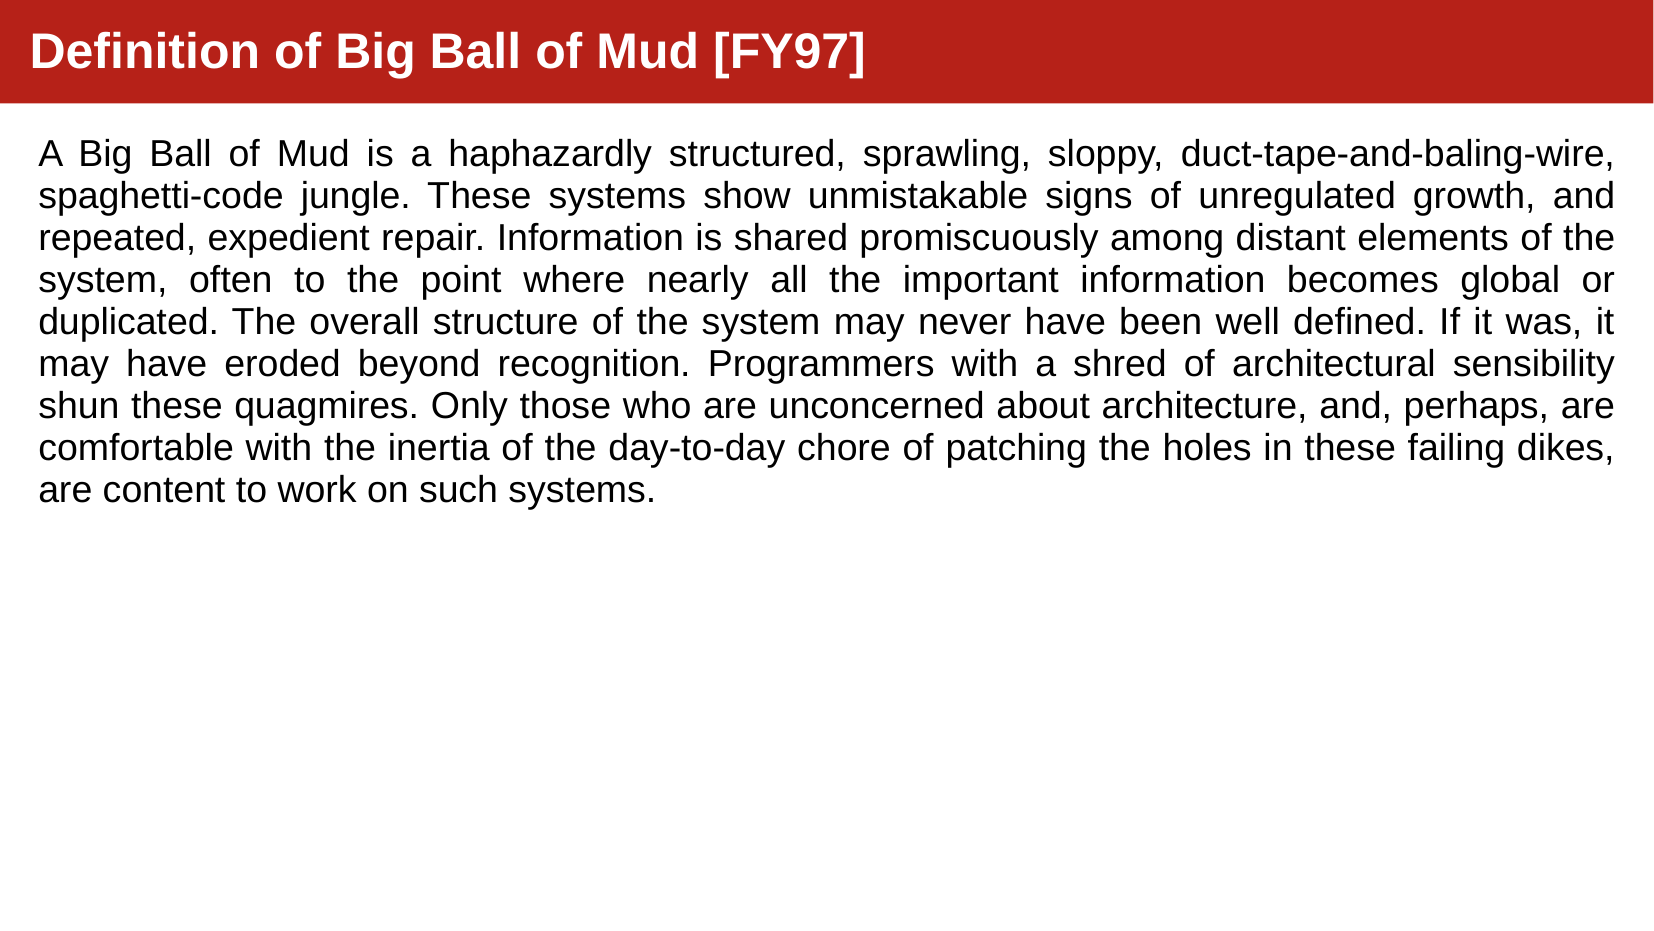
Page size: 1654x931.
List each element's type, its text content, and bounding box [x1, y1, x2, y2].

subtitle A Big Ball of Mud is a haphazardly structured, sprawling, sloppy, duct-tape-and-baling-wire, spaghetti-code jungle. These systems show unmistakable signs of unregulated growth, and repeated, expedient repair. Information is shared promiscuously among distant elements of the system, often to the point where nearly all the important information becomes global or duplicated. The overall structure of the system may never have been well defined. If it was, it may have eroded beyond recognition. Programmers with a shred of architectural sensibility shun these quagmires. Only those who are unconcerned about architecture, and, perhaps, are comfortable with the inertia of the day-to-day chore of patching the holes in these failing dikes, are content to work on such systems. [29, 132, 1625, 901]
title Definition of Big Ball of Mud [FY97] [0, 0, 1654, 104]
